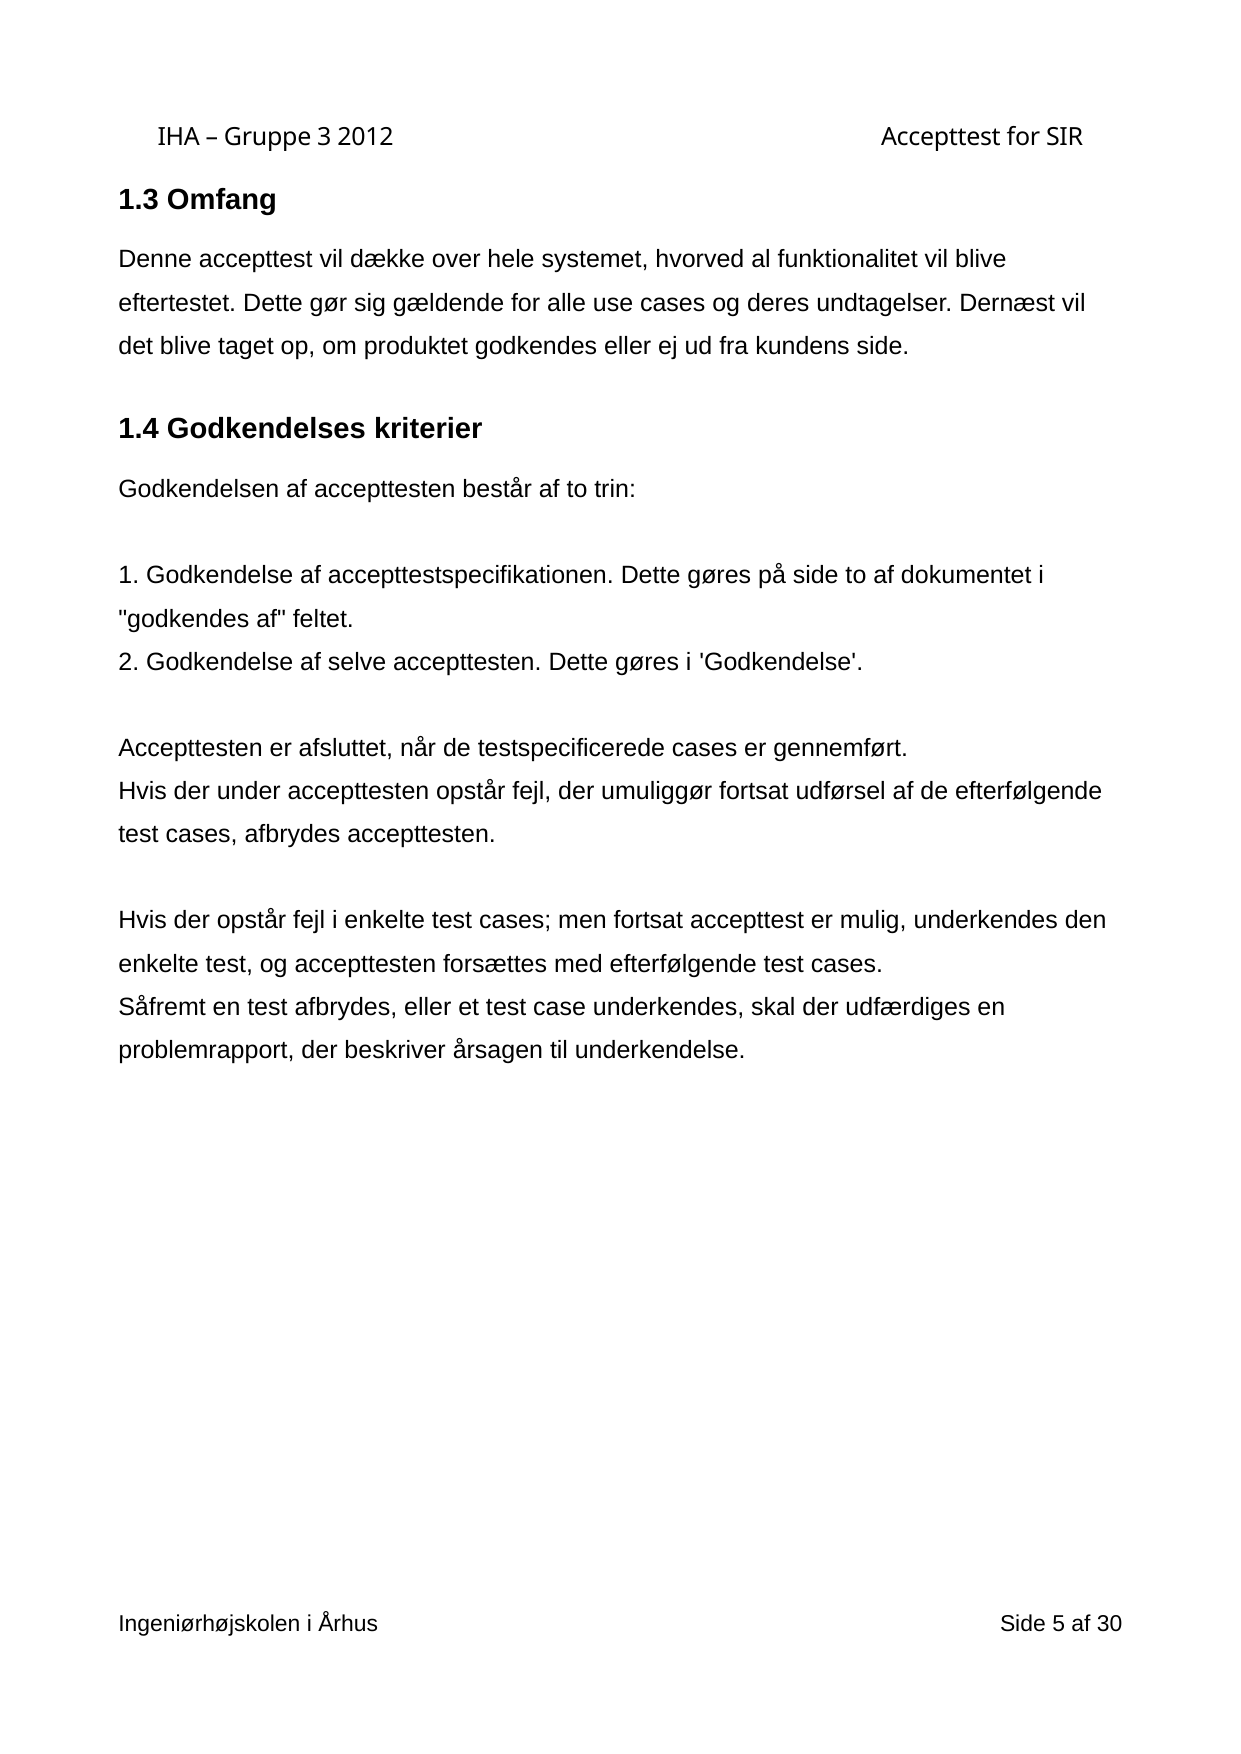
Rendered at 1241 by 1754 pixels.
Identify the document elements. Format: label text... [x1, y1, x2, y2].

text 1. Godkendelse af accepttestspecifikationen. Dette gøres på side to af dokumentet i "godkendes af" feltet. [118, 560, 1122, 632]
text Godkendelsen af accepttesten består af to trin: [118, 474, 1122, 503]
text Såfremt en test afbrydes, eller et test case underkendes, skal der udfærdiges en problemrapport, der beskriver årsagen til underkendelse. [118, 992, 1122, 1063]
subtitle 1.3 Omfang [118, 182, 1122, 215]
text Hvis der under accepttesten opstår fejl, der umuliggør fortsat udførsel af de efterfølgende test cases, afbrydes accepttesten. [118, 776, 1122, 848]
text Hvis der opstår fejl i enkelte test cases; men fortsat accepttest er mulig, underkendes den enkelte test, og accepttesten forsættes med efterfølgende test cases. [118, 905, 1122, 977]
subtitle 1.4 Godkendelses kriterier [118, 411, 1122, 445]
text Denne accepttest vil dække over hele systemet, hvorved al funktionalitet vil blive eftertestet. Dette gør sig gældende for alle use cases og deres undtagelser. Dernæst vil det blive taget op, om produktet godkendes eller ej ud fra kundens side. [118, 244, 1122, 359]
text Accepttesten er afsluttet, når de testspecificerede cases er gennemført. [118, 733, 1122, 762]
text 2. Godkendelse af selve accepttesten. Dette gøres i 'Godkendelse'. [118, 647, 1122, 675]
